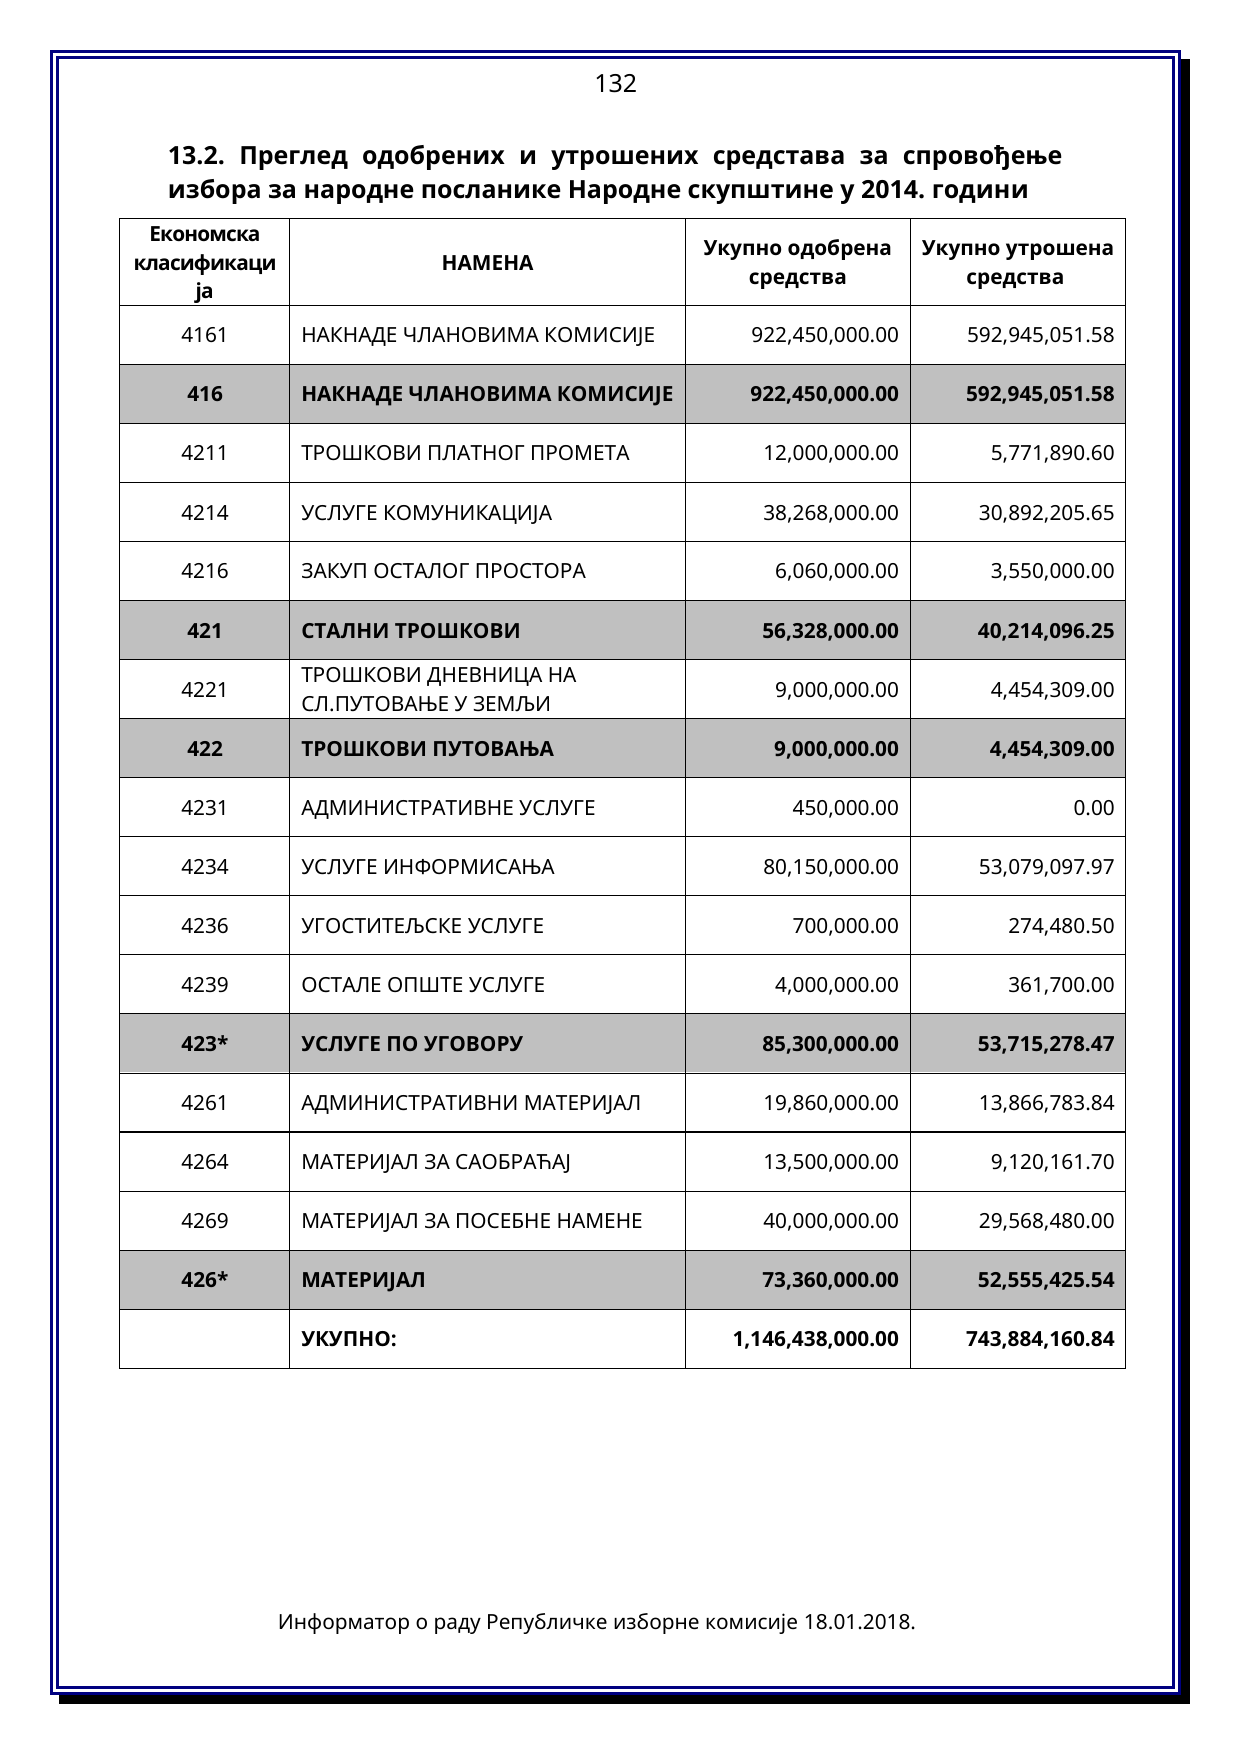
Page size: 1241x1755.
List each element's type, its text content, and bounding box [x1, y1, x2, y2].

table_cell 4,454,309.00 [911, 660, 1125, 718]
table_cell 6,060,000.00 [686, 542, 910, 600]
table_cell 416 [120, 365, 289, 423]
table_cell ОСТАЛЕ ОПШТЕ УСЛУГЕ [290, 955, 685, 1013]
table_cell 4269 [120, 1192, 289, 1249]
table_cell ТРОШКОВИ ПЛАТНОГ ПРОМЕТА [290, 424, 685, 482]
table_header Укупно утрошена средства [911, 219, 1125, 304]
table_cell 4,454,309.00 [911, 719, 1125, 777]
table_cell 9,000,000.00 [686, 719, 910, 777]
table_cell 423* [120, 1014, 289, 1072]
table_cell 73,360,000.00 [686, 1251, 910, 1309]
table_cell 450,000.00 [686, 778, 910, 836]
table_cell 5,771,890.60 [911, 424, 1125, 482]
table_cell 592,945,051.58 [911, 365, 1125, 423]
table_cell 4211 [120, 424, 289, 482]
table_cell 592,945,051.58 [911, 306, 1125, 364]
table_cell 4239 [120, 955, 289, 1013]
table_cell 922,450,000.00 [686, 365, 910, 423]
table_cell 29,568,480.00 [911, 1192, 1125, 1249]
table_header НАМЕНА [290, 219, 685, 304]
table_cell 53,715,278.47 [911, 1014, 1125, 1072]
table_cell 4214 [120, 483, 289, 541]
table_cell 1,146,438,000.00 [686, 1310, 910, 1368]
table_cell СТАЛНИ ТРОШКОВИ [290, 601, 685, 659]
table_cell 422 [120, 719, 289, 777]
table_cell ТРОШКОВИ ДНЕВНИЦА НА СЛ.ПУТОВАЊЕ У ЗЕМЉИ [290, 660, 685, 718]
table_cell 38,268,000.00 [686, 483, 910, 541]
table_cell НАКНАДЕ ЧЛАНОВИМА КОМИСИЈЕ [290, 306, 685, 364]
table_cell 40,214,096.25 [911, 601, 1125, 659]
table_cell 421 [120, 601, 289, 659]
table_cell 274,480.50 [911, 896, 1125, 954]
table_cell 4264 [120, 1133, 289, 1191]
table_cell 53,079,097.97 [911, 837, 1125, 895]
table_cell 9,120,161.70 [911, 1133, 1125, 1191]
table_cell 4216 [120, 542, 289, 600]
table_cell МАТЕРИЈАЛ ЗА САОБРАЋАЈ [290, 1133, 685, 1191]
table_cell 4261 [120, 1074, 289, 1131]
table_cell 361,700.00 [911, 955, 1125, 1013]
table_cell 80,150,000.00 [686, 837, 910, 895]
table_cell 4221 [120, 660, 289, 718]
table_cell ТРОШКОВИ ПУТОВАЊА [290, 719, 685, 777]
table_cell АДМИНИСТРАТИВНИ МАТЕРИЈАЛ [290, 1074, 685, 1131]
table_cell 0.00 [911, 778, 1125, 836]
table_cell 13,500,000.00 [686, 1133, 910, 1191]
subtitle 13.2. Преглед одобрених и утрошених средстава за спровођење избора за народне посланике Народне скупштине у 2014. години [168, 138, 1063, 206]
table_cell ЗАКУП ОСТАЛОГ ПРОСТОРА [290, 542, 685, 600]
table_cell 19,860,000.00 [686, 1074, 910, 1131]
table_header Укупно одобрена средства [686, 219, 910, 304]
table_cell МАТЕРИЈАЛ ЗА ПОСЕБНЕ НАМЕНЕ [290, 1192, 685, 1249]
table_cell 4234 [120, 837, 289, 895]
table_cell 4236 [120, 896, 289, 954]
table_cell УСЛУГЕ КОМУНИКАЦИЈА [290, 483, 685, 541]
table_cell 743,884,160.84 [911, 1310, 1125, 1368]
table_cell 85,300,000.00 [686, 1014, 910, 1072]
table_cell 922,450,000.00 [686, 306, 910, 364]
table_cell УКУПНО: [290, 1310, 685, 1368]
table_cell [120, 1310, 289, 1368]
table_cell 4231 [120, 778, 289, 836]
table_cell УСЛУГЕ ИНФОРМИСАЊА [290, 837, 685, 895]
table_cell 52,555,425.54 [911, 1251, 1125, 1309]
table_cell 56,328,000.00 [686, 601, 910, 659]
table_cell 40,000,000.00 [686, 1192, 910, 1249]
table_cell НАКНАДЕ ЧЛАНОВИМА КОМИСИЈЕ [290, 365, 685, 423]
table_cell УГОСТИТЕЉСКЕ УСЛУГЕ [290, 896, 685, 954]
table_cell 13,866,783.84 [911, 1074, 1125, 1131]
table_cell 30,892,205.65 [911, 483, 1125, 541]
table_header Економска класификација [120, 219, 289, 304]
table_cell МАТЕРИЈАЛ [290, 1251, 685, 1309]
table_cell 4161 [120, 306, 289, 364]
table_cell 426* [120, 1251, 289, 1309]
table_cell 3,550,000.00 [911, 542, 1125, 600]
table_cell 700,000.00 [686, 896, 910, 954]
table_cell 9,000,000.00 [686, 660, 910, 718]
table_cell 4,000,000.00 [686, 955, 910, 1013]
table_cell УСЛУГЕ ПО УГОВОРУ [290, 1014, 685, 1072]
table_cell 12,000,000.00 [686, 424, 910, 482]
table_cell АДМИНИСТРАТИВНЕ УСЛУГЕ [290, 778, 685, 836]
